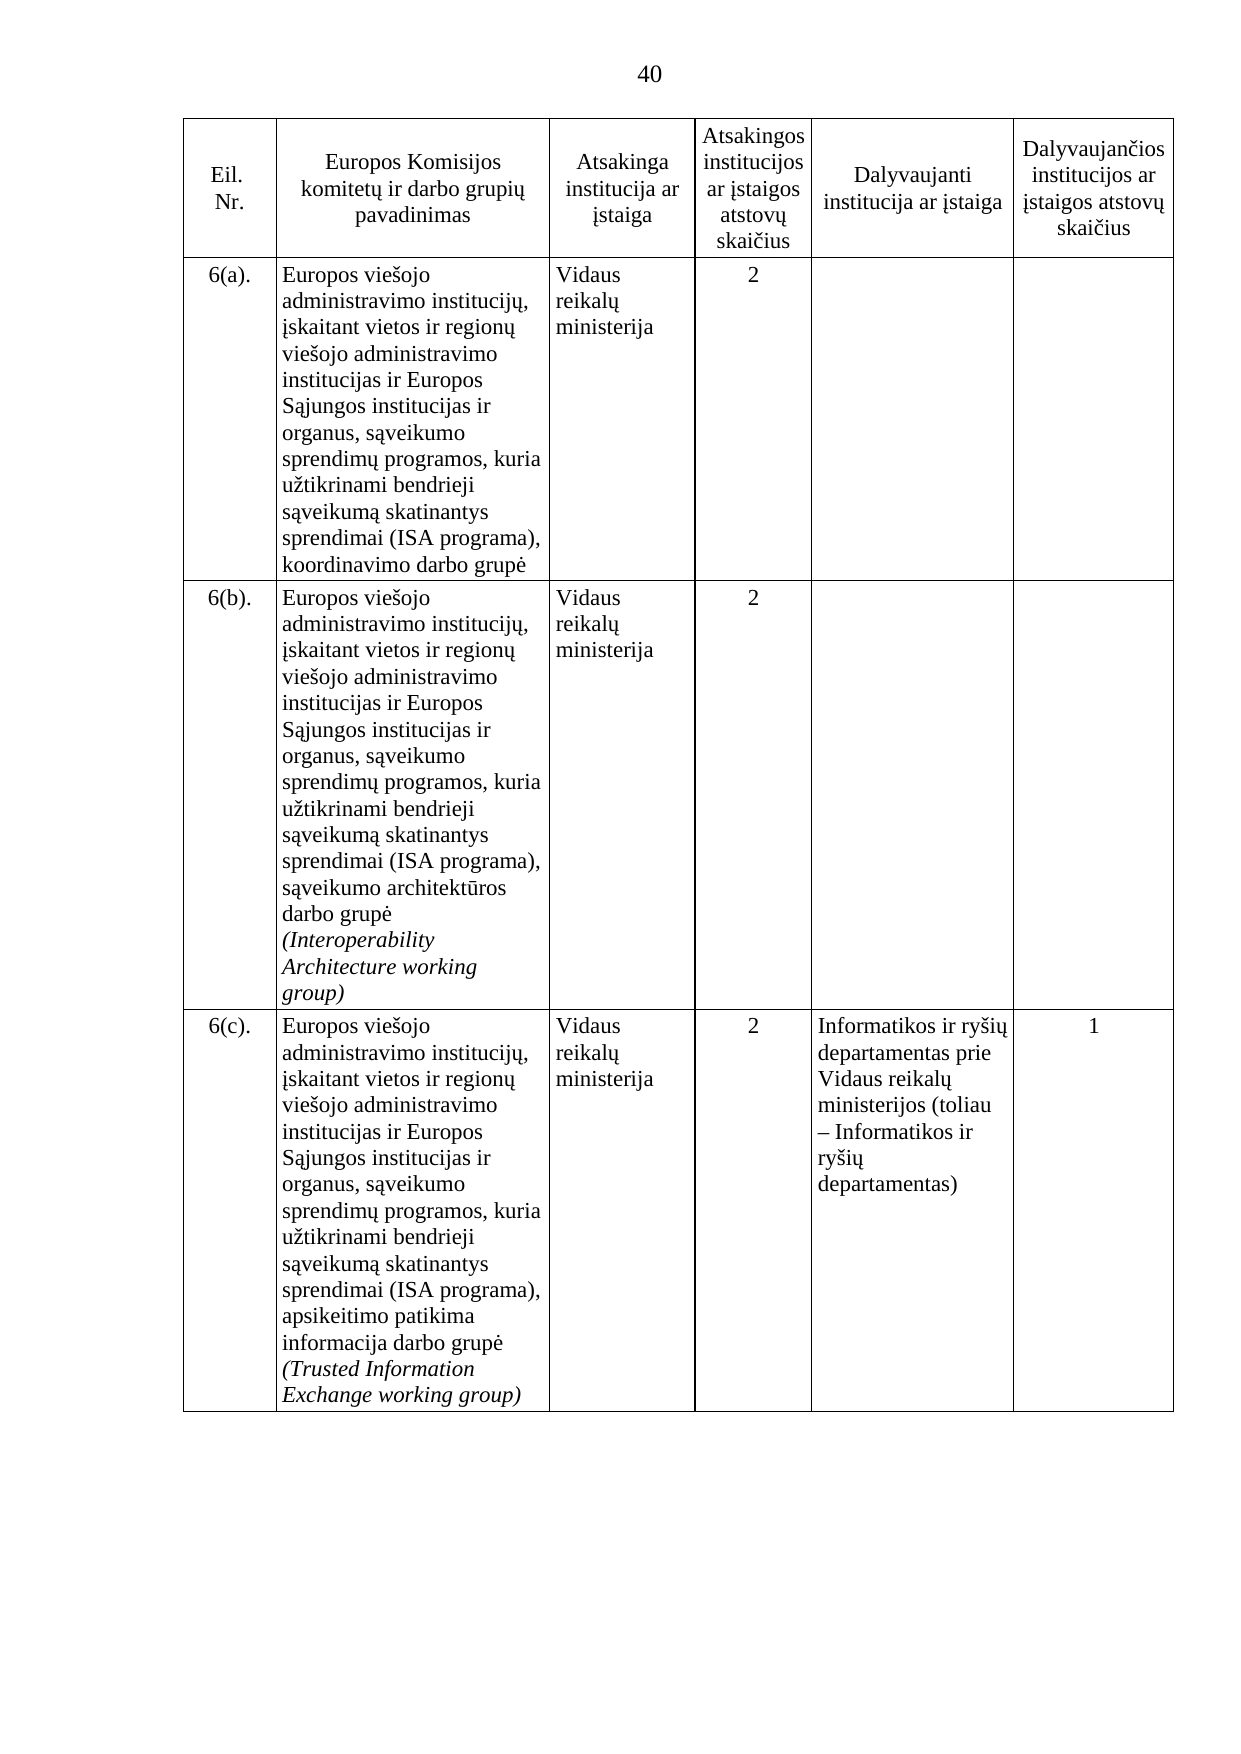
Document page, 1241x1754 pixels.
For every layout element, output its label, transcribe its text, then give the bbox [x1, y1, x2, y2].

table_cell 1 [1014, 1010, 1173, 1411]
table_cell Informatikos ir ryšių departamentas prie Vidaus reikalų ministerijos (toliau – Informatikos ir ryšių departamentas) [812, 1010, 1013, 1411]
table_header [1174, 118, 1187, 257]
table_cell 2 [696, 1010, 811, 1411]
table_header Eil. Nr. [184, 119, 276, 257]
table_cell [1174, 257, 1187, 580]
table_header Atsakinga institucija ar įstaiga [550, 119, 694, 257]
table_cell 6(a). [184, 258, 276, 580]
table_cell Europos viešojo administravimo institucijų, įskaitant vietos ir regionų viešojo administravimo institucijas ir Europos Sąjungos institucijas ir organus, sąveikumo sprendimų programos, kuria užtikrinami bendrieji sąveikumą skatinantys sprendimai (ISA programa), koordinavimo darbo grupė [277, 258, 549, 580]
table_cell Vidaus reikalų ministerija [550, 581, 694, 1008]
table_cell [812, 581, 1013, 1008]
table_header Europos Komisijos komitetų ir darbo grupių pavadinimas [277, 119, 549, 257]
table_cell [1174, 1009, 1187, 1411]
table_cell Vidaus reikalų ministerija [550, 1010, 694, 1411]
table_cell 6(b). [184, 581, 276, 1008]
table_cell [1014, 258, 1173, 580]
table_cell [1014, 581, 1173, 1008]
table_cell 2 [696, 581, 811, 1008]
table_header Dalyvaujanti institucija ar įstaiga [812, 119, 1013, 257]
table_header Dalyvaujančios institucijos ar įstaigos atstovų skaičius [1014, 119, 1173, 257]
table_cell [1174, 580, 1187, 1008]
table_cell Europos viešojo administravimo institucijų, įskaitant vietos ir regionų viešojo administravimo institucijas ir Europos Sąjungos institucijas ir organus, sąveikumo sprendimų programos, kuria užtikrinami bendrieji sąveikumą skatinantys sprendimai (ISA programa), apsikeitimo patikima informacija darbo grupė (Trusted Information Exchange working group) [277, 1010, 549, 1411]
table_cell 2 [696, 258, 811, 580]
table_cell 6(c). [184, 1010, 276, 1411]
table_cell Vidaus reikalų ministerija [550, 258, 694, 580]
table_header Atsakingos institucijos ar įstaigos atstovų skaičius [696, 119, 811, 257]
table_cell [812, 258, 1013, 580]
table_cell Europos viešojo administravimo institucijų, įskaitant vietos ir regionų viešojo administravimo institucijas ir Europos Sąjungos institucijas ir organus, sąveikumo sprendimų programos, kuria užtikrinami bendrieji sąveikumą skatinantys sprendimai (ISA programa), sąveikumo architektūros darbo grupė (Interoperability Architecture working group) [277, 581, 549, 1008]
